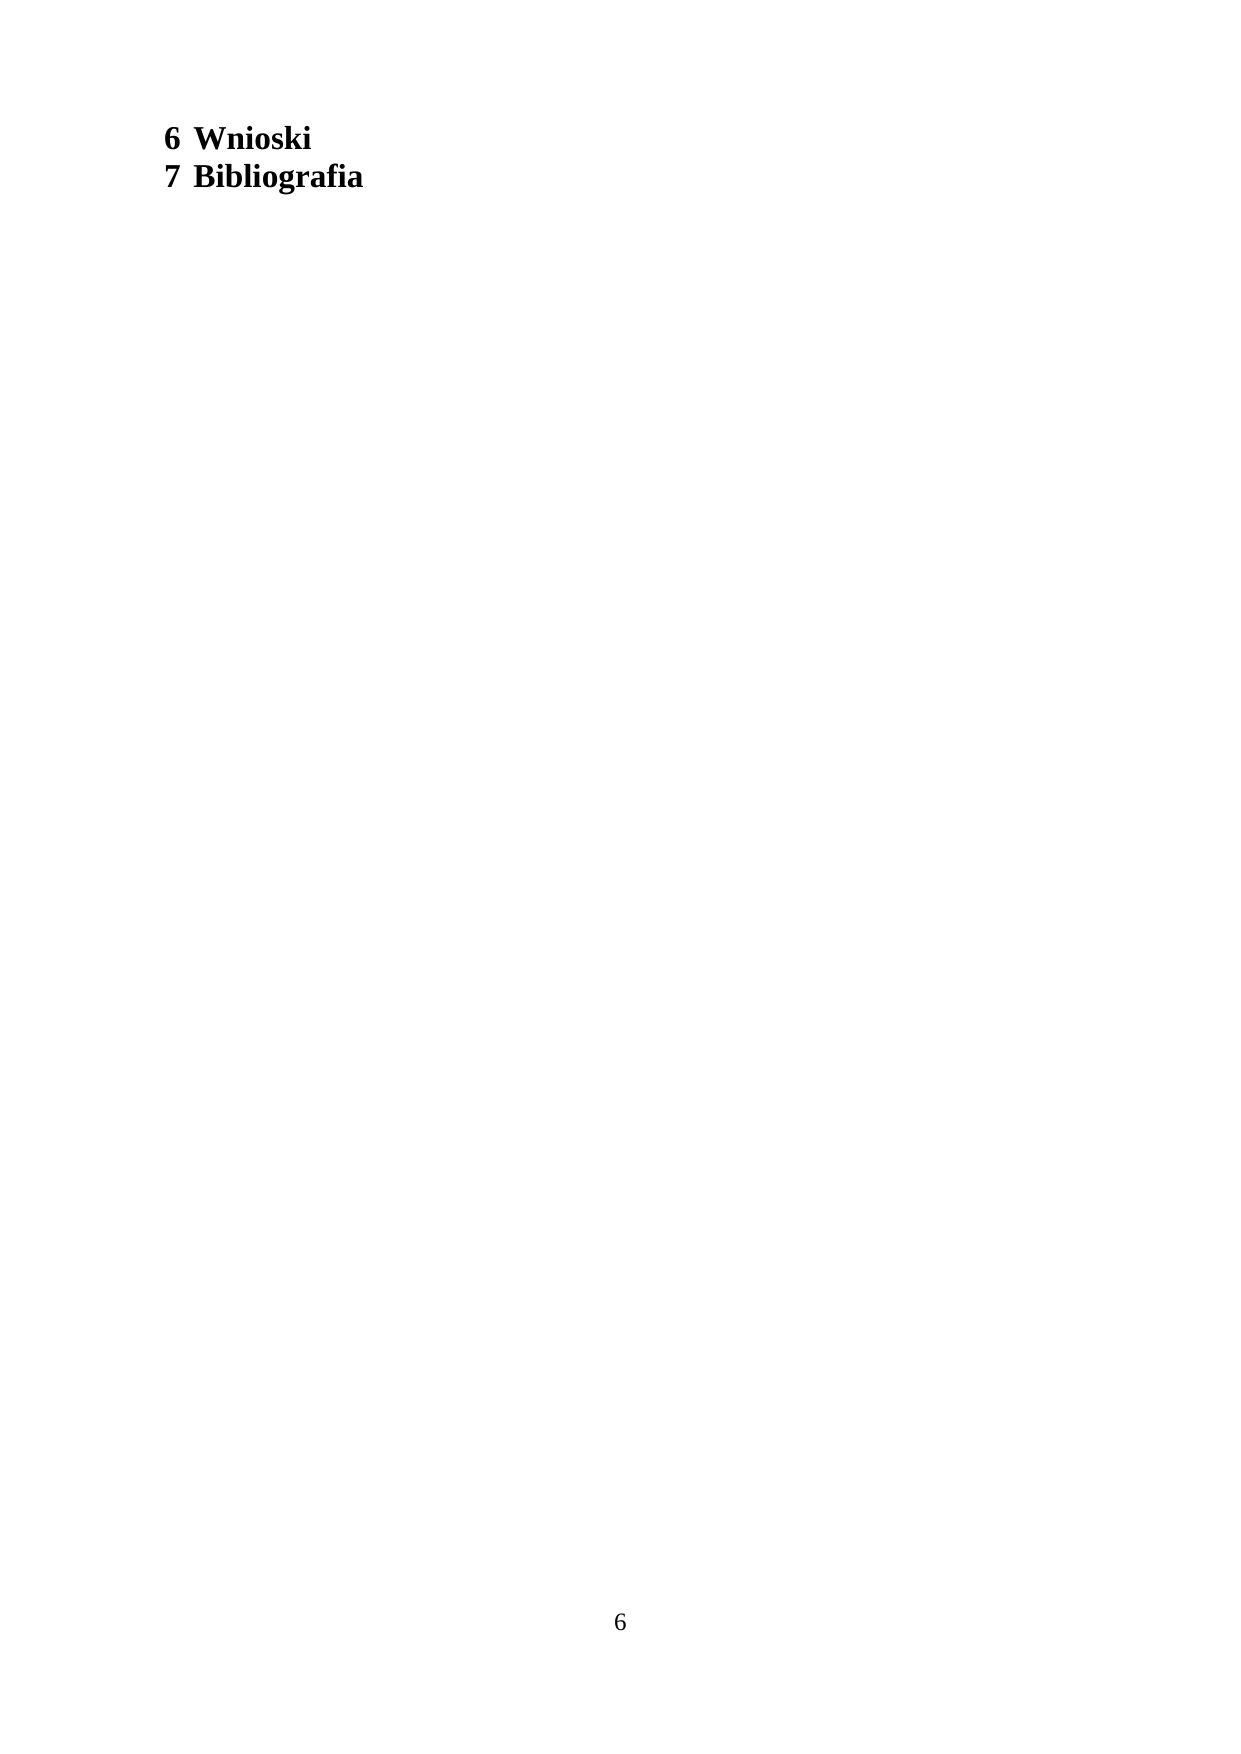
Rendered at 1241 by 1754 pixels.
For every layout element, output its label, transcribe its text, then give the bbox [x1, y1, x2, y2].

list Wnioski [156, 118, 1122, 156]
list Bibliografia [156, 156, 1122, 195]
